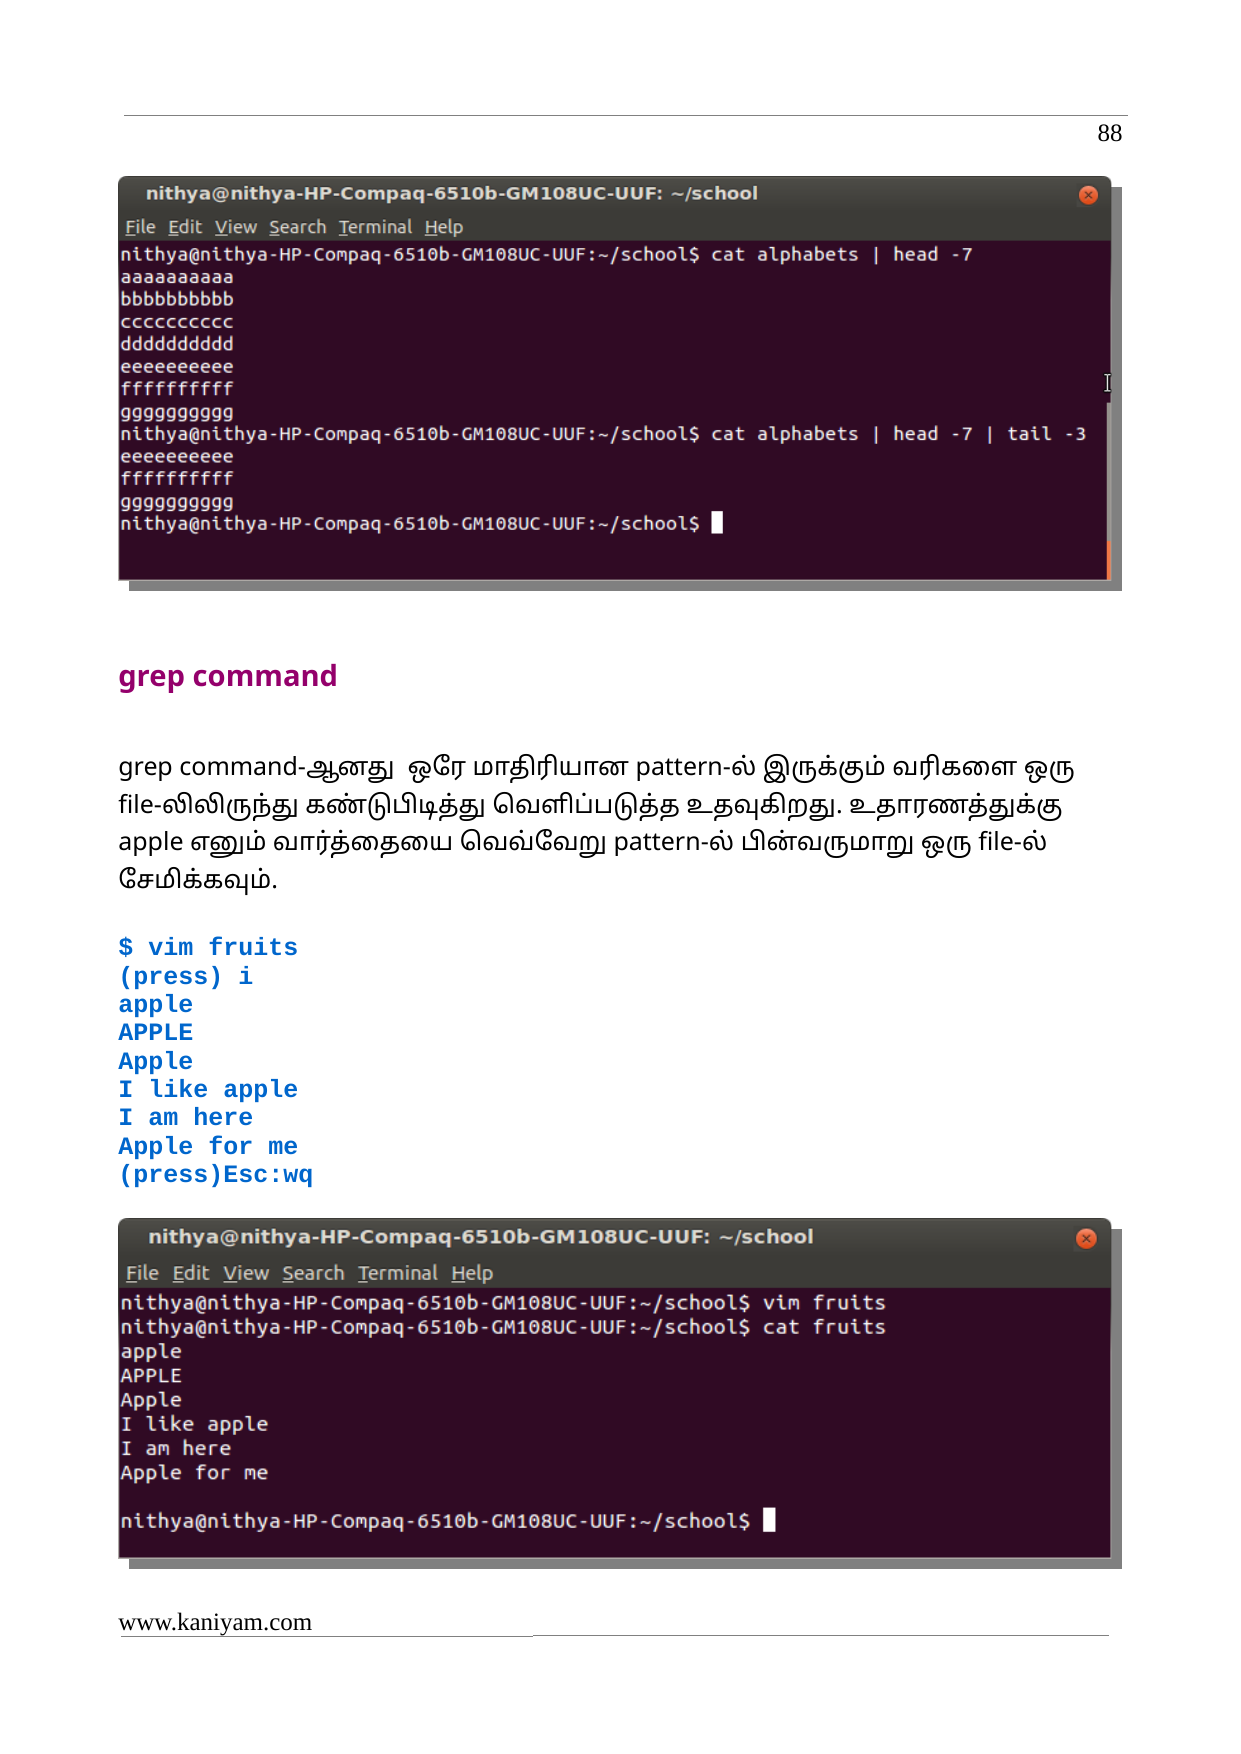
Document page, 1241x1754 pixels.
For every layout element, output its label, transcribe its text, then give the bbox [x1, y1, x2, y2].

text I like apple I am here Apple for me (press)Esc:wq [118, 1077, 1122, 1190]
text (press) i apple APPLE Apple [118, 963, 1122, 1077]
text grep command-ஆனது ஒரே மாதிரியான pattern-ல் இருக்கும் வரிகளை ஒரு file-லிலிருந்து கண்டுபிடித்து வெளிப்படுத்த உதவுகிறது. உதாரணத்துக்கு apple எனும் வார்த்தையை வெவ்வேறு pattern-ல் பின்வருமாறு ஒரு file-ல் சேமிக்கவும். [118, 747, 1122, 897]
subtitle grep command [118, 656, 1122, 695]
picture [118, 176, 1112, 581]
text $ vim fruits [118, 935, 1122, 963]
picture [118, 1218, 1112, 1559]
